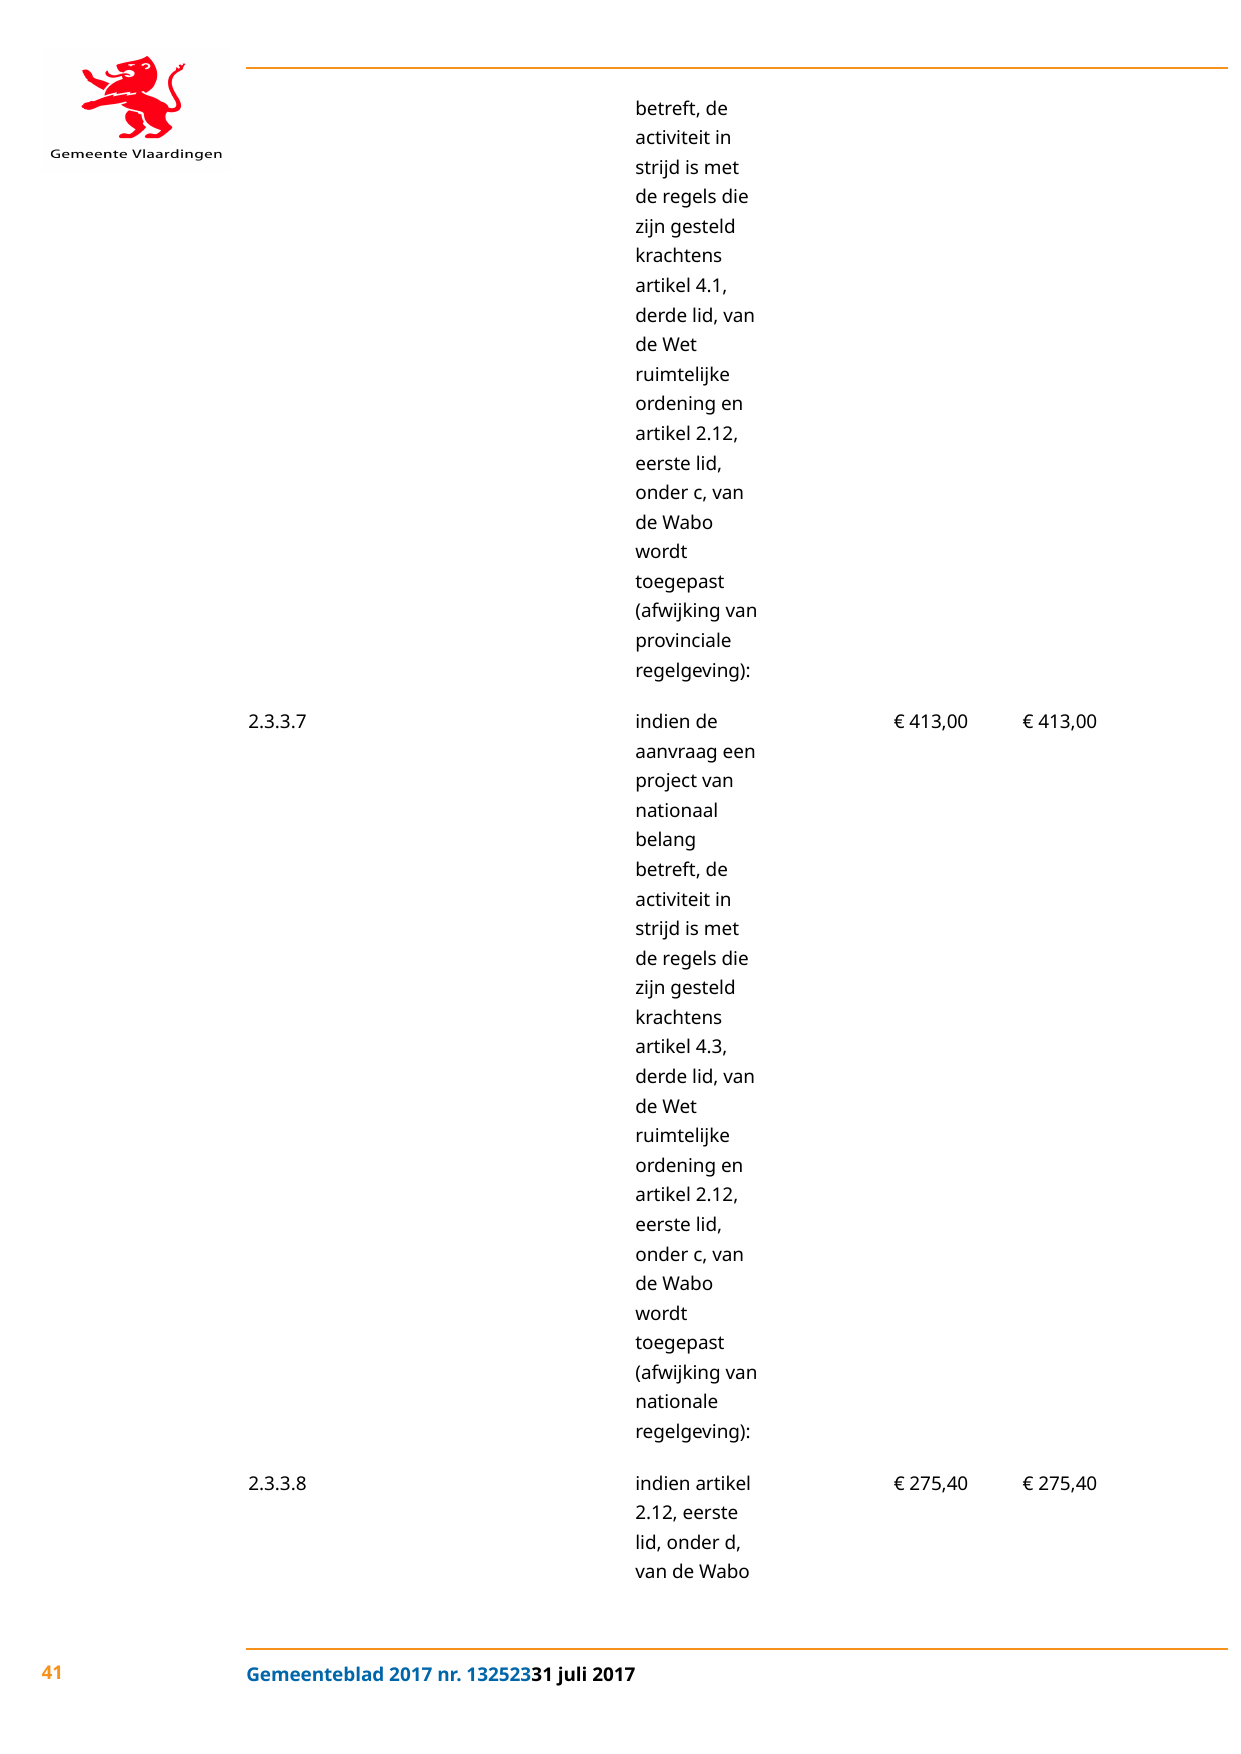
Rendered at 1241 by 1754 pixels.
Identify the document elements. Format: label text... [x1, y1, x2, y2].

table_cell [506, 1470, 635, 1584]
table_cell [764, 1444, 893, 1470]
table_cell [377, 1444, 506, 1470]
table_cell [764, 683, 893, 708]
table_cell [764, 1470, 893, 1584]
table_cell [506, 708, 635, 1444]
table_cell [894, 95, 1022, 683]
table_cell [1023, 683, 1152, 708]
table_cell [248, 1444, 377, 1470]
table_cell [894, 1444, 1022, 1470]
table_cell € 413,00 [1023, 708, 1152, 1444]
table_cell [764, 708, 893, 1444]
table_cell [377, 1470, 506, 1584]
table_cell indien artikel 2.12, eerste lid, onder d, van de Wabo [635, 1470, 764, 1584]
table_cell [506, 683, 635, 708]
table_cell [635, 1444, 764, 1470]
table_cell [377, 683, 506, 708]
table_cell [764, 95, 893, 683]
table_cell [635, 683, 764, 708]
table_cell [377, 708, 506, 1444]
table_cell [894, 683, 1022, 708]
table_cell [248, 683, 377, 708]
table_cell [506, 1444, 635, 1470]
table_cell [1023, 1444, 1152, 1470]
table_cell [248, 95, 377, 683]
table_cell 2.3.3.8 [248, 1470, 377, 1584]
table_cell indien de aanvraag een project van nationaal belang betreft, de activiteit in strijd is met de regels die zijn gesteld krachtens artikel 4.3, derde lid, van de Wet ruimtelijke ordening en artikel 2.12, eerste lid, onder c, van de Wabo wordt toegepast (afwijking van nationale regelgeving): [635, 708, 764, 1444]
table_cell [377, 95, 506, 683]
picture [41, 47, 231, 172]
table_cell betreft, de activiteit in strijd is met de regels die zijn gesteld krachtens artikel 4.1, derde lid, van de Wet ruimtelijke ordening en artikel 2.12, eerste lid, onder c, van de Wabo wordt toegepast (afwijking van provinciale regelgeving): [635, 95, 764, 683]
table_cell € 413,00 [894, 708, 1022, 1444]
table_cell € 275,40 [894, 1470, 1022, 1584]
table_cell [1023, 95, 1152, 683]
table_cell [506, 95, 635, 683]
table_cell 2.3.3.7 [248, 708, 377, 1444]
table_cell € 275,40 [1023, 1470, 1152, 1584]
